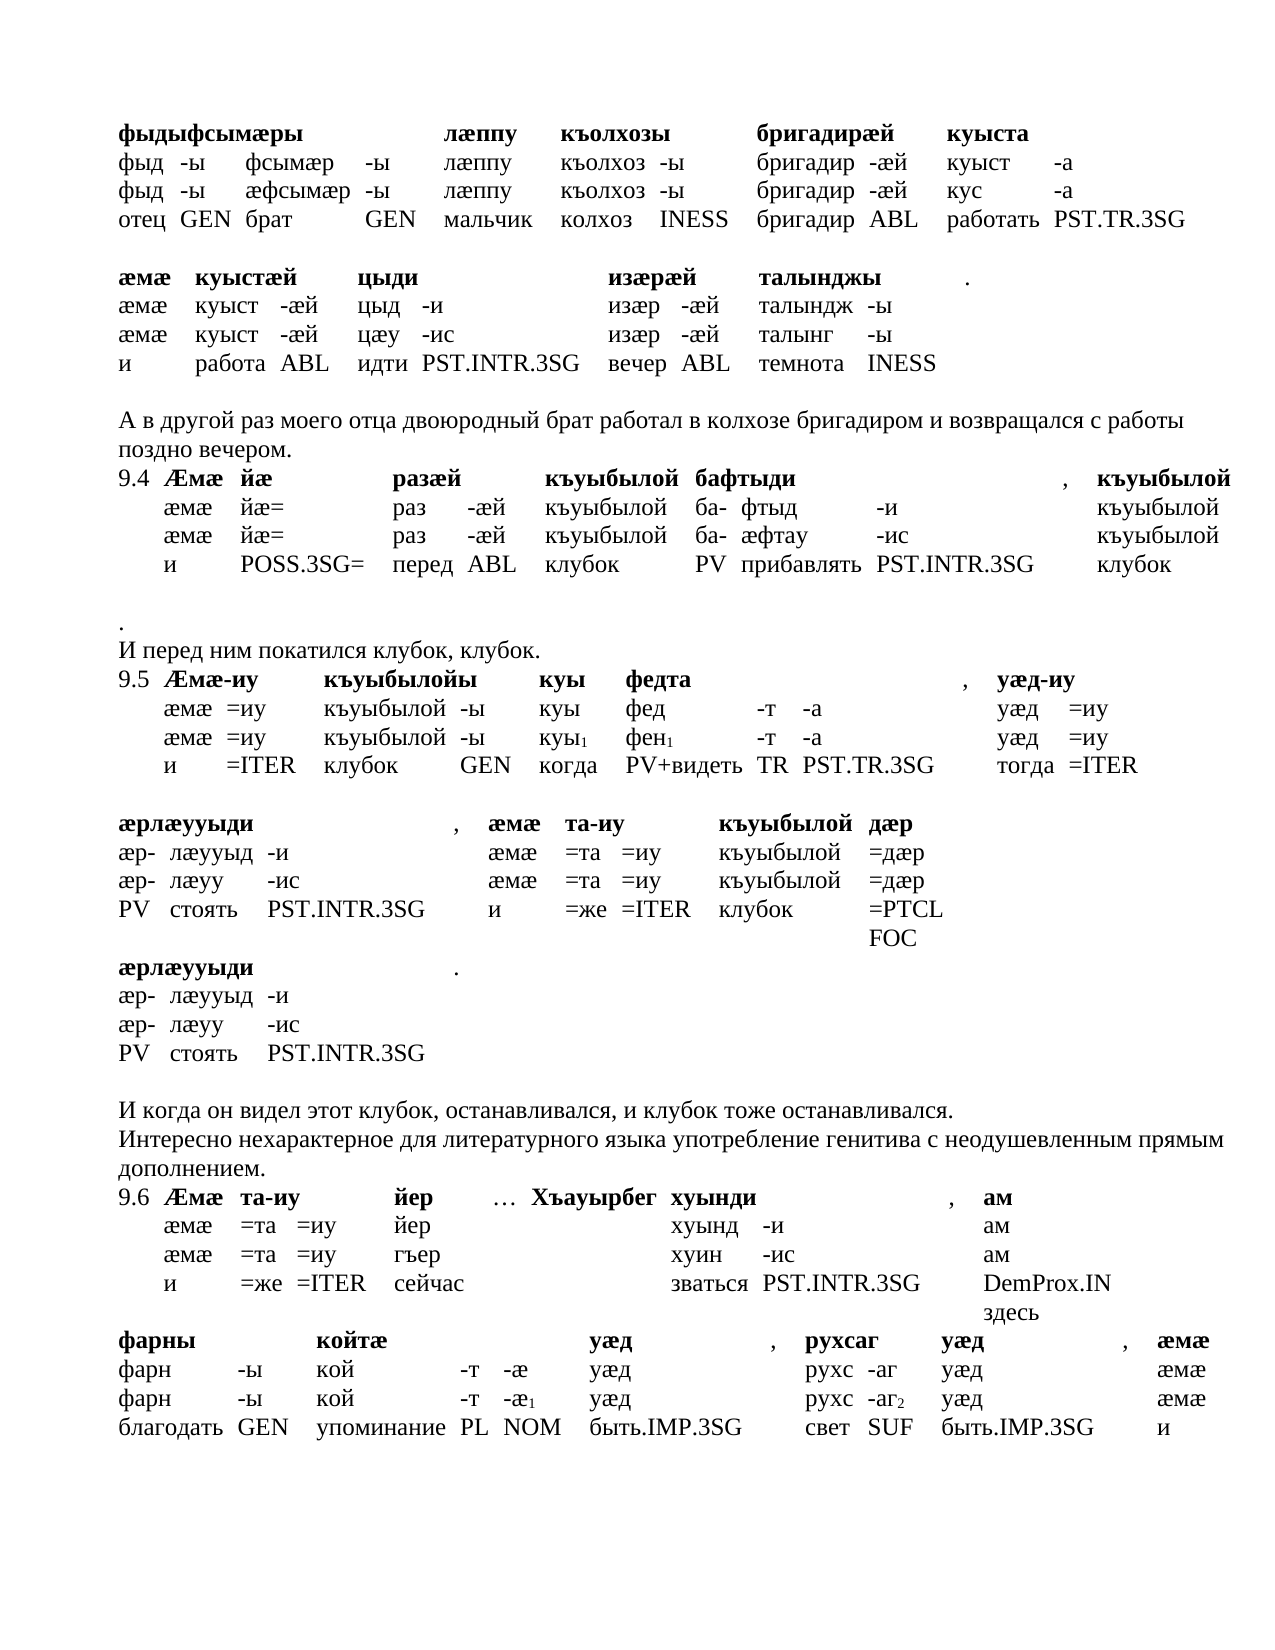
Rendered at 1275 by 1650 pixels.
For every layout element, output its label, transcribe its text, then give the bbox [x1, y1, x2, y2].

text къуыбылой [545, 492, 667, 521]
text хуынд [671, 1211, 748, 1239]
text раз [392, 521, 453, 549]
text И когда он видел этот клубок, останавливался, и клубок тоже останавливался. [118, 1096, 1249, 1124]
text А в другой раз моего отца двоюродный брат работал в колхозе бригадиром и возвращался с работы поздно вечером. [118, 406, 1249, 463]
text уæд [589, 1383, 742, 1412]
text -æ [503, 1354, 561, 1383]
text 9.5 [118, 664, 149, 693]
text PV+видеть [625, 751, 743, 779]
text -æй [681, 291, 731, 319]
text -ис [267, 866, 426, 894]
text PST.INTR.3SG [876, 549, 1034, 578]
text 9.4 [118, 463, 149, 492]
text куы [539, 693, 598, 722]
text -аг [867, 1354, 913, 1383]
text ам [983, 1182, 1126, 1211]
text æмæ [488, 866, 537, 894]
text =ITER [1068, 751, 1138, 779]
text брат [245, 204, 351, 233]
text -ы [659, 147, 729, 176]
text , [1062, 463, 1083, 492]
text свет [805, 1412, 854, 1441]
text здесь [983, 1297, 1126, 1326]
text йæ [240, 463, 379, 492]
text къуыбылой [1097, 492, 1219, 521]
text -æ1 [503, 1383, 561, 1412]
text бафтыди [695, 463, 1048, 492]
text къолхоз [560, 176, 646, 204]
text PST.TR.3SG [1053, 204, 1186, 233]
text -и [422, 291, 580, 319]
text -ы [237, 1383, 289, 1412]
text Æмæ [163, 1182, 226, 1211]
text изæрæй [608, 262, 745, 291]
text æмæ [118, 262, 181, 291]
text федта [625, 664, 948, 693]
text PST.INTR.3SG [267, 894, 426, 923]
text фарн [118, 1354, 223, 1383]
text DemProx.IN [983, 1268, 1112, 1297]
text =же [240, 1268, 283, 1297]
text фыдыфсымæры [118, 118, 430, 147]
text -и [762, 1211, 921, 1239]
text ABL [869, 204, 919, 233]
text рухс [805, 1354, 854, 1383]
text къуыбылой [324, 693, 446, 722]
text темнота [758, 348, 853, 377]
text упоминание [316, 1412, 446, 1441]
text -ы [180, 176, 231, 204]
text 9.6 [118, 1182, 149, 1211]
text -аг2 [867, 1383, 913, 1412]
text куы [539, 664, 612, 693]
text =ITER [296, 1268, 366, 1297]
text -а [802, 693, 934, 722]
text изæр [608, 291, 667, 319]
text лæууыд [169, 981, 253, 1009]
text æмæ [1157, 1326, 1220, 1354]
text , [770, 1326, 791, 1354]
text зваться [671, 1268, 748, 1297]
text стоять [169, 894, 253, 923]
text фсымæр [245, 147, 351, 176]
text PST.TR.3SG [802, 751, 934, 779]
text и [163, 751, 212, 779]
text æмæ [1157, 1354, 1206, 1383]
text талындж [758, 291, 853, 319]
text -æй [467, 521, 517, 549]
text фарн [118, 1383, 223, 1412]
text ам [983, 1239, 1112, 1268]
text -ы [237, 1354, 289, 1383]
text та-иу [565, 808, 705, 837]
text =иу [621, 866, 691, 894]
text когда [539, 751, 598, 779]
text клубок [718, 894, 841, 923]
text -æй [869, 176, 919, 204]
text GEN [365, 204, 416, 233]
text къуыбылой [718, 837, 841, 866]
text -и [267, 837, 426, 866]
text -ы [180, 147, 231, 176]
text INESS [867, 348, 937, 377]
text клубок [1097, 549, 1219, 578]
text SUF [867, 1412, 913, 1441]
text раз [392, 492, 453, 521]
text æмæ [1157, 1383, 1206, 1412]
text ба- [695, 521, 727, 549]
text куыст [947, 147, 1040, 176]
text рухс [805, 1383, 854, 1412]
text -и [267, 981, 426, 1009]
text и [1157, 1412, 1206, 1441]
text рухсаг [805, 1326, 927, 1354]
text , [1122, 1326, 1143, 1354]
text йæ= [240, 492, 365, 521]
text =иу [621, 837, 691, 866]
text PL [460, 1412, 489, 1441]
text талынг [758, 319, 853, 348]
text работа [195, 348, 266, 377]
text -и [876, 492, 1034, 521]
text лæуу [169, 1009, 253, 1038]
text фен1 [625, 722, 743, 751]
text PV [118, 894, 156, 923]
text уæд [941, 1383, 1094, 1412]
text TR [757, 751, 789, 779]
text -ы [867, 319, 937, 348]
text æмæ [163, 693, 212, 722]
text гъер [394, 1239, 464, 1268]
text йер [394, 1211, 464, 1239]
text фыд [118, 176, 166, 204]
text æр- [118, 1009, 156, 1038]
text -ы [365, 176, 416, 204]
text бригадир [756, 204, 855, 233]
text PV [695, 549, 727, 578]
text йер [394, 1182, 478, 1211]
text Æмæ-иу [163, 664, 310, 693]
text разæй [392, 463, 531, 492]
text æфсымæр [245, 176, 351, 204]
text куы1 [539, 722, 598, 751]
text клубок [324, 751, 446, 779]
text -ы [365, 147, 416, 176]
text прибавлять [741, 549, 862, 578]
text -а [1053, 147, 1186, 176]
text =иу [1068, 722, 1138, 751]
text æрлæууыди [118, 808, 439, 837]
text куыст [195, 291, 266, 319]
text -ы [867, 291, 937, 319]
text стоять [169, 1038, 253, 1067]
text клубок [545, 549, 667, 578]
text куыстæй [195, 262, 344, 291]
text къолхоз [560, 147, 646, 176]
text -ис [876, 521, 1034, 549]
text колхоз [560, 204, 646, 233]
text =же [565, 894, 607, 923]
text -т [460, 1354, 489, 1383]
text æмæ [488, 837, 537, 866]
text , [948, 1182, 969, 1211]
text -т [460, 1383, 489, 1412]
text та-иу [240, 1182, 380, 1211]
text уæд [941, 1326, 1108, 1354]
text -æй [869, 147, 919, 176]
text къуыбылой [1097, 463, 1233, 492]
text æмæ [163, 722, 212, 751]
text , [962, 664, 983, 693]
text -æй [467, 492, 517, 521]
text благодать [118, 1412, 223, 1441]
text цæу [357, 319, 408, 348]
text койтæ [316, 1326, 575, 1354]
text лæппу [444, 147, 533, 176]
text PST.INTR.3SG [762, 1268, 921, 1297]
text быть.IMP.3SG [941, 1412, 1094, 1441]
text къуыбылой [545, 463, 681, 492]
text бригадир [756, 176, 855, 204]
text PST.INTR.3SG [422, 348, 580, 377]
text GEN [180, 204, 231, 233]
text куыст [195, 319, 266, 348]
text дæр [868, 808, 958, 837]
text работать [947, 204, 1040, 233]
text æрлæууыди [118, 952, 439, 981]
text =та [565, 866, 607, 894]
text отец [118, 204, 166, 233]
text =та [565, 837, 607, 866]
text лæппу [444, 118, 547, 147]
text =дæр [868, 837, 944, 866]
text тогда [997, 751, 1054, 779]
text ABL [280, 348, 330, 377]
text =иу [296, 1239, 366, 1268]
text ам [983, 1211, 1112, 1239]
text перед [392, 549, 453, 578]
text кус [947, 176, 1040, 204]
text =иу [226, 722, 296, 751]
text æмæ [163, 1239, 212, 1268]
text лæууыд [169, 837, 253, 866]
text къуыбылой [324, 722, 446, 751]
text къуыбылойы [324, 664, 525, 693]
text къуыбылой [545, 521, 667, 549]
text и [488, 894, 537, 923]
text . [453, 952, 474, 981]
text æмæ [163, 492, 212, 521]
text , [453, 808, 474, 837]
text талынджы [758, 262, 950, 291]
text кой [316, 1383, 446, 1412]
text и [163, 549, 212, 578]
text и [118, 348, 167, 377]
text æр- [118, 866, 156, 894]
text ABL [467, 549, 517, 578]
text æмæ [163, 1211, 212, 1239]
text =иу [296, 1211, 366, 1239]
text фарны [118, 1326, 302, 1354]
text лæуу [169, 866, 253, 894]
text уæд-иу [997, 664, 1152, 693]
text уæд [997, 693, 1054, 722]
text -ис [267, 1009, 426, 1038]
text . [964, 262, 985, 291]
text GEN [237, 1412, 289, 1441]
text изæр [608, 319, 667, 348]
text цыд [357, 291, 408, 319]
text -æй [280, 319, 330, 348]
text къуыбылой [1097, 521, 1219, 549]
text -а [1053, 176, 1186, 204]
text уæд [589, 1354, 742, 1383]
text -ы [460, 722, 511, 751]
text -ы [659, 176, 729, 204]
text сейчас [394, 1268, 464, 1297]
text INESS [659, 204, 729, 233]
text -т [757, 693, 789, 722]
text -ы [460, 693, 511, 722]
text бригадир [756, 147, 855, 176]
text æмæ [163, 521, 212, 549]
text мальчик [444, 204, 533, 233]
text ба- [695, 492, 727, 521]
text фед [625, 693, 743, 722]
text FOC [868, 923, 958, 952]
text =иу [1068, 693, 1138, 722]
text ABL [681, 348, 731, 377]
text уæд [589, 1326, 756, 1354]
text къуыбылой [718, 808, 855, 837]
text -æй [681, 319, 731, 348]
text =ITER [621, 894, 691, 923]
text къолхозы [560, 118, 743, 147]
text =иу [226, 693, 296, 722]
text кой [316, 1354, 446, 1383]
text =та [240, 1239, 283, 1268]
text æмæ [118, 319, 167, 348]
text быть.IMP.3SG [589, 1412, 742, 1441]
text =PTCL [868, 894, 944, 923]
text Æмæ [163, 463, 226, 492]
text хуин [671, 1239, 748, 1268]
text æмæ [118, 291, 167, 319]
text -æй [280, 291, 330, 319]
text Хъауырбег [531, 1182, 657, 1211]
text Интересно нехарактерное для литературного языка употребление генитива с неодушевленным прямым дополнением. [118, 1124, 1249, 1182]
text . [118, 607, 139, 636]
text =дæр [868, 866, 944, 894]
text цыди [357, 262, 594, 291]
text фыд [118, 147, 166, 176]
text … [492, 1182, 517, 1211]
text И перед ним покатился клубок, клубок. [118, 636, 1249, 664]
text =та [240, 1211, 283, 1239]
text лæппу [444, 176, 533, 204]
text PST.INTR.3SG [267, 1038, 426, 1067]
text -ис [422, 319, 580, 348]
text æфтау [741, 521, 862, 549]
text PV [118, 1038, 156, 1067]
text бригадирæй [756, 118, 933, 147]
text йæ= [240, 521, 365, 549]
text -ис [762, 1239, 921, 1268]
text къуыбылой [718, 866, 841, 894]
text уæд [997, 722, 1054, 751]
text вечер [608, 348, 667, 377]
text æр- [118, 837, 156, 866]
text æр- [118, 981, 156, 1009]
text -а [802, 722, 934, 751]
text хуынди [671, 1182, 934, 1211]
text куыста [947, 118, 1199, 147]
text æмæ [488, 808, 551, 837]
text POSS.3SG= [240, 549, 365, 578]
text и [163, 1268, 212, 1297]
text NOM [503, 1412, 561, 1441]
text уæд [941, 1354, 1094, 1383]
text фтыд [741, 492, 862, 521]
text GEN [460, 751, 511, 779]
text =ITER [226, 751, 296, 779]
text -т [757, 722, 789, 751]
text идти [357, 348, 408, 377]
